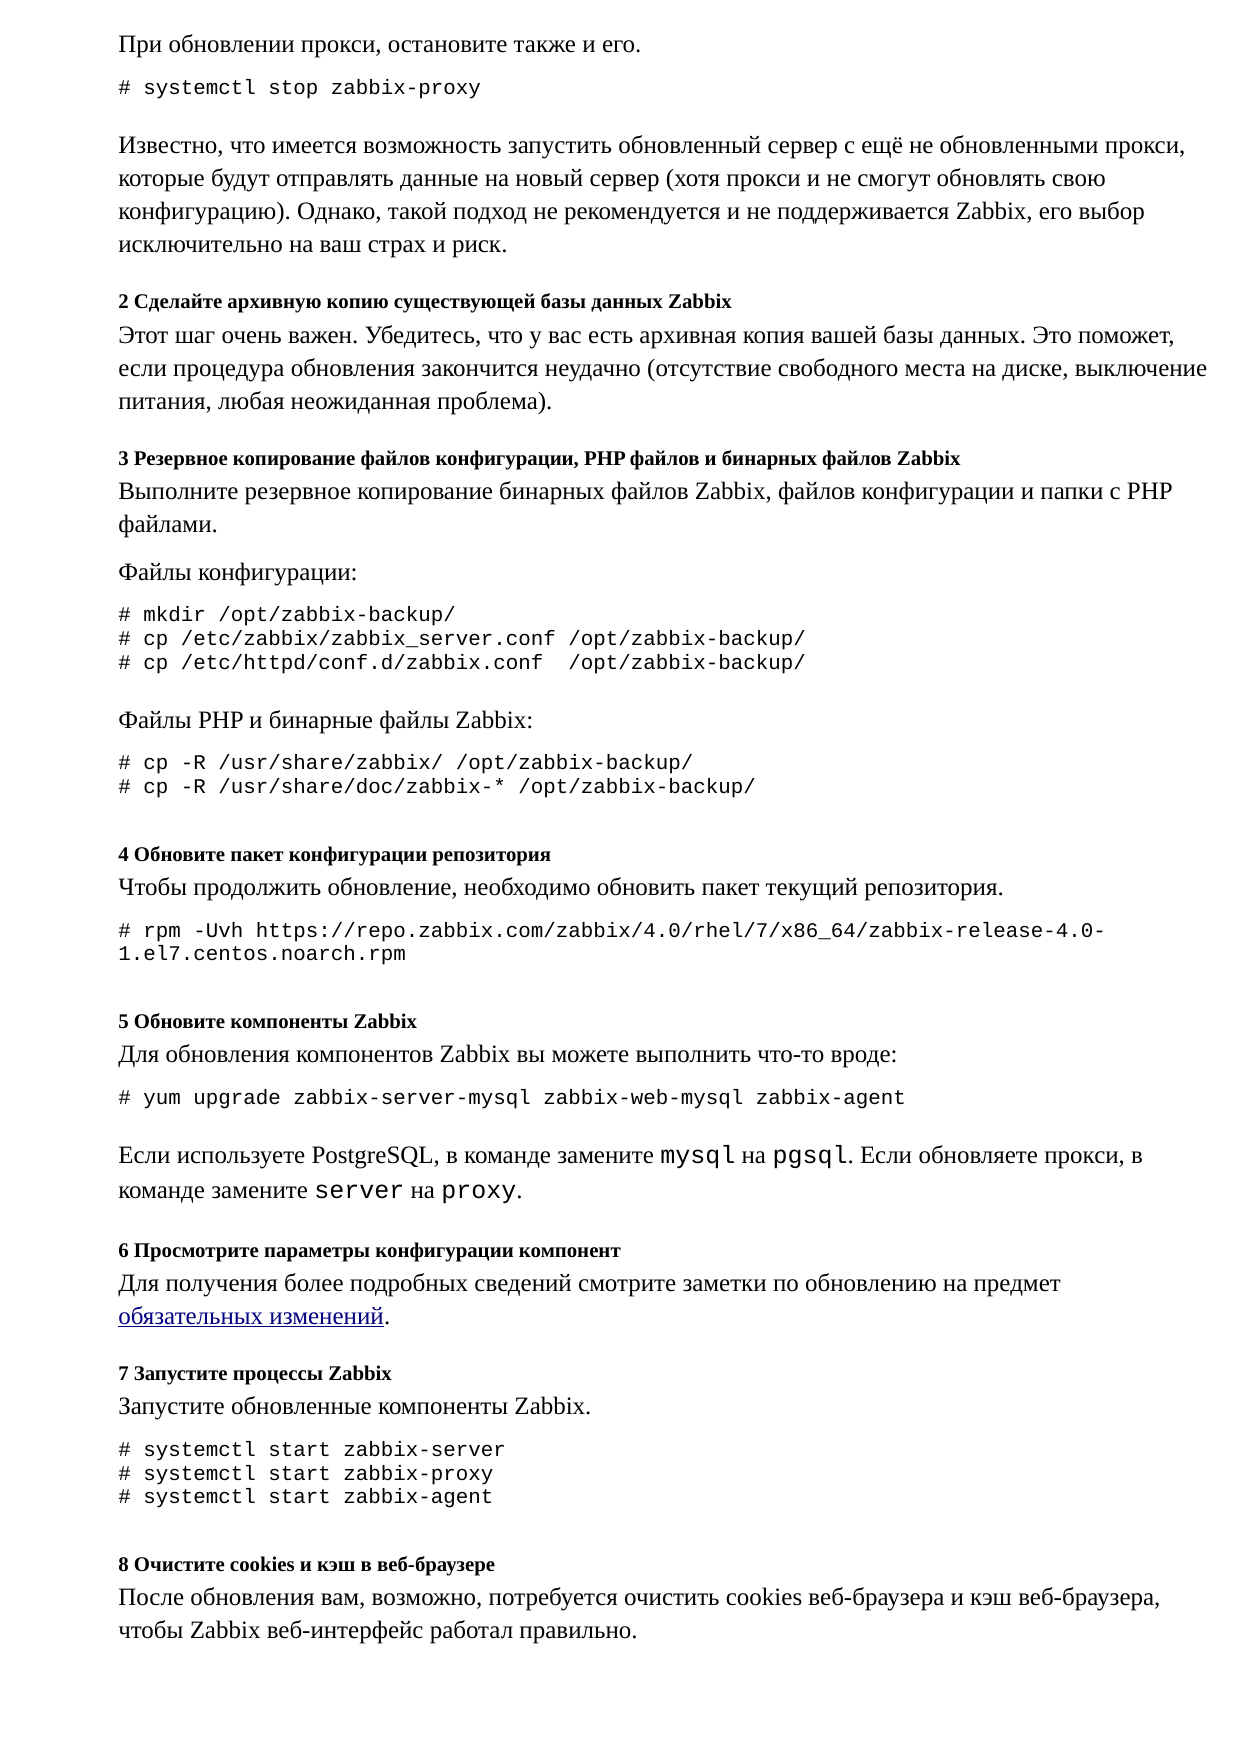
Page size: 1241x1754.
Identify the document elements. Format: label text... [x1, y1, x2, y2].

text Выполните резервное копирование бинарных файлов Zabbix, файлов конфигурации и папки с PHP файлами. [118, 476, 1211, 538]
text # mkdir /opt/zabbix-backup/ [118, 604, 1211, 628]
subtitle 7 Запустите процессы Zabbix [118, 1361, 1211, 1385]
text # rpm -Uvh https://repo.zabbix.com/zabbix/4.0/rhel/7/x86_64/zabbix-release-4.0-1.el7.centos.noarch.rpm [118, 919, 1211, 967]
subtitle 8 Очистите cookies и кэш в веб-браузере [118, 1552, 1211, 1576]
text # systemctl start zabbix-server [118, 1439, 1211, 1462]
text Известно, что имеется возможность запустить обновленный сервер с ещё не обновленными прокси, которые будут отправлять данные на новый сервер (хотя прокси и не смогут обновлять свою конфигурацию). Однако, такой подход не рекомендуется и не поддерживается Zabbix, его выбор исключительно на ваш страх и риск. [118, 130, 1211, 258]
text # systemctl start zabbix-agent [118, 1486, 1211, 1510]
text # cp -R /usr/share/zabbix/ /opt/zabbix-backup/ [118, 752, 1211, 776]
text # cp /etc/httpd/conf.d/zabbix.conf /opt/zabbix-backup/ [118, 652, 1211, 675]
subtitle 6 Просмотрите параметры конфигурации компонент [118, 1237, 1211, 1262]
text # systemctl stop zabbix-proxy [118, 77, 1211, 101]
subtitle 3 Резервное копирование файлов конфигурации, PHP файлов и бинарных файлов Zabbix [118, 446, 1211, 470]
text Чтобы продолжить обновление, необходимо обновить пакет текущий репозитория. [118, 872, 1211, 901]
text После обновления вам, возможно, потребуется очистить cookies веб-браузера и кэш веб-браузера, чтобы Zabbix веб-интерфейс работал правильно. [118, 1582, 1211, 1644]
text Этот шаг очень важен. Убедитесь, что у вас есть архивная копия вашей базы данных. Это поможет, если процедура обновления закончится неудачно (отсутствие свободного места на диске, выключение питания, любая неожиданная проблема). [118, 320, 1211, 414]
text # yum upgrade zabbix-server-mysql zabbix-web-mysql zabbix-agent [118, 1087, 1211, 1110]
text Файлы PHP и бинарные файлы Zabbix: [118, 705, 1211, 733]
text При обновлении прокси, остановите также и его. [118, 29, 1211, 58]
text # cp -R /usr/share/doc/zabbix-* /opt/zabbix-backup/ [118, 776, 1211, 800]
text Файлы конфигурации: [118, 557, 1211, 586]
subtitle 5 Обновите компоненты Zabbix [118, 1009, 1211, 1033]
text Для получения более подробных сведений смотрите заметки по обновлению на предмет обязательных изменений. [118, 1268, 1211, 1329]
text # cp /etc/zabbix/zabbix_server.conf /opt/zabbix-backup/ [118, 628, 1211, 652]
text Запустите обновленные компоненты Zabbix. [118, 1391, 1211, 1420]
subtitle 4 Обновите пакет конфигурации репозитория [118, 842, 1211, 866]
subtitle 2 Сделайте архивную копию существующей базы данных Zabbix [118, 289, 1211, 313]
text # systemctl start zabbix-proxy [118, 1462, 1211, 1486]
text Для обновления компонентов Zabbix вы можете выполнить что-то вроде: [118, 1039, 1211, 1068]
text Если используете PostgreSQL, в команде замените mysql на pgsql. Если обновляете прокси, в команде замените server на proxy. [118, 1140, 1211, 1206]
